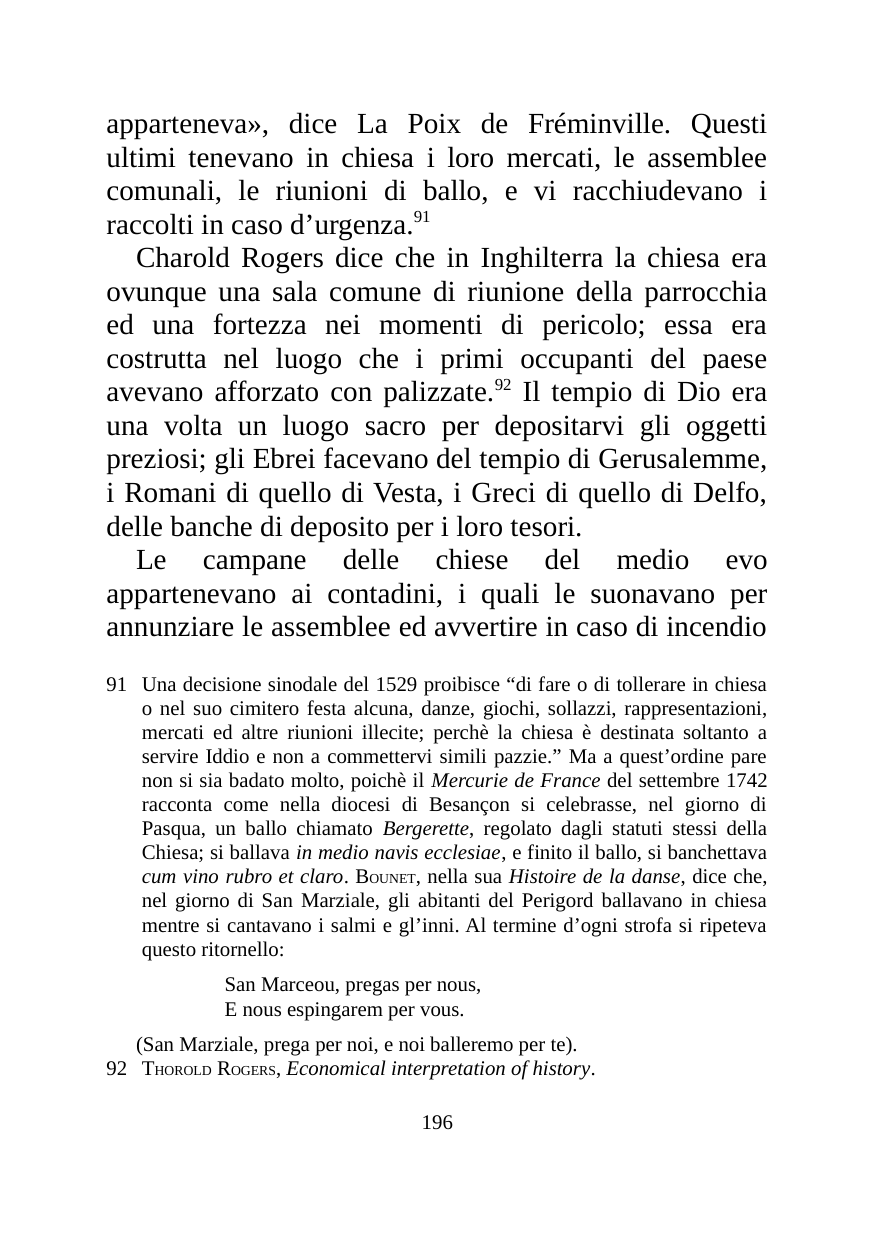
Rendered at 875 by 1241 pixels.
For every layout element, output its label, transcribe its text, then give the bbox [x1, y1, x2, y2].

text apparteneva», dice La Poix de Fréminville. Questi ultimi tenevano in chiesa i loro mercati, le assemblee comunali, le riunioni di ballo, e vi racchiudevano i raccolti in caso d’urgenza. [106, 106, 768, 240]
text Una decisione sinodale del 1529 proibisce “di fare o di tollerare in chiesa o nel suo cimitero festa alcuna, danze, giochi, sollazzi, rappresentazioni, mercati ed altre riunioni illecite; perchè la chiesa è destinata soltanto a servire Iddio e non a commettervi simili pazzie.” Ma a quest’ordine pare non si sia badato molto, poichè il Mercurie de France del settembre 1742 racconta come nella diocesi di Besançon si celebrasse, nel giorno di Pasqua, un ballo chiamato Bergerette, regolato dagli statuti stessi della Chiesa; si ballava in medio navis ecclesiae, e finito il ballo, si banchettava cum vino rubro et claro. Bounet, nella sua Histoire de la danse, dice che, nel giorno di San Marziale, gli abitanti del Perigord ballavano in chiesa mentre si cantavano i salmi e gl’inni. Al termine d’ogni strofa si ripeteva questo ritornello: [106, 672, 768, 961]
text Le campane delle chiese del medio evo appartenevano ai contadini, i quali le suonavano per annunziare le assemblee ed avvertire in caso di incendio [106, 542, 768, 643]
text Charold Rogers dice che in Inghilterra la chiesa era ovunque una sala comune di riunione della parrocchia ed una fortezza nei momenti di pericolo; essa era costrutta nel luogo che i primi occupanti del paese avevano afforzato con palizzate. Il tempio di Dio era una volta un luogo sacro per depositarvi gli oggetti preziosi; gli Ebrei facevano del tempio di Gerusalemme, i Romani di quello di Vesta, i Greci di quello di Delfo, delle banche di deposito per i loro tesori. [106, 240, 768, 542]
text Thorold Rogers, Economical interpretation of history. [106, 1056, 768, 1080]
text San Marceou, pregas per nous, E nous espingarem per vous. [224, 972, 768, 1021]
text (San Marziale, prega per noi, e noi balleremo per te). [106, 1032, 768, 1056]
